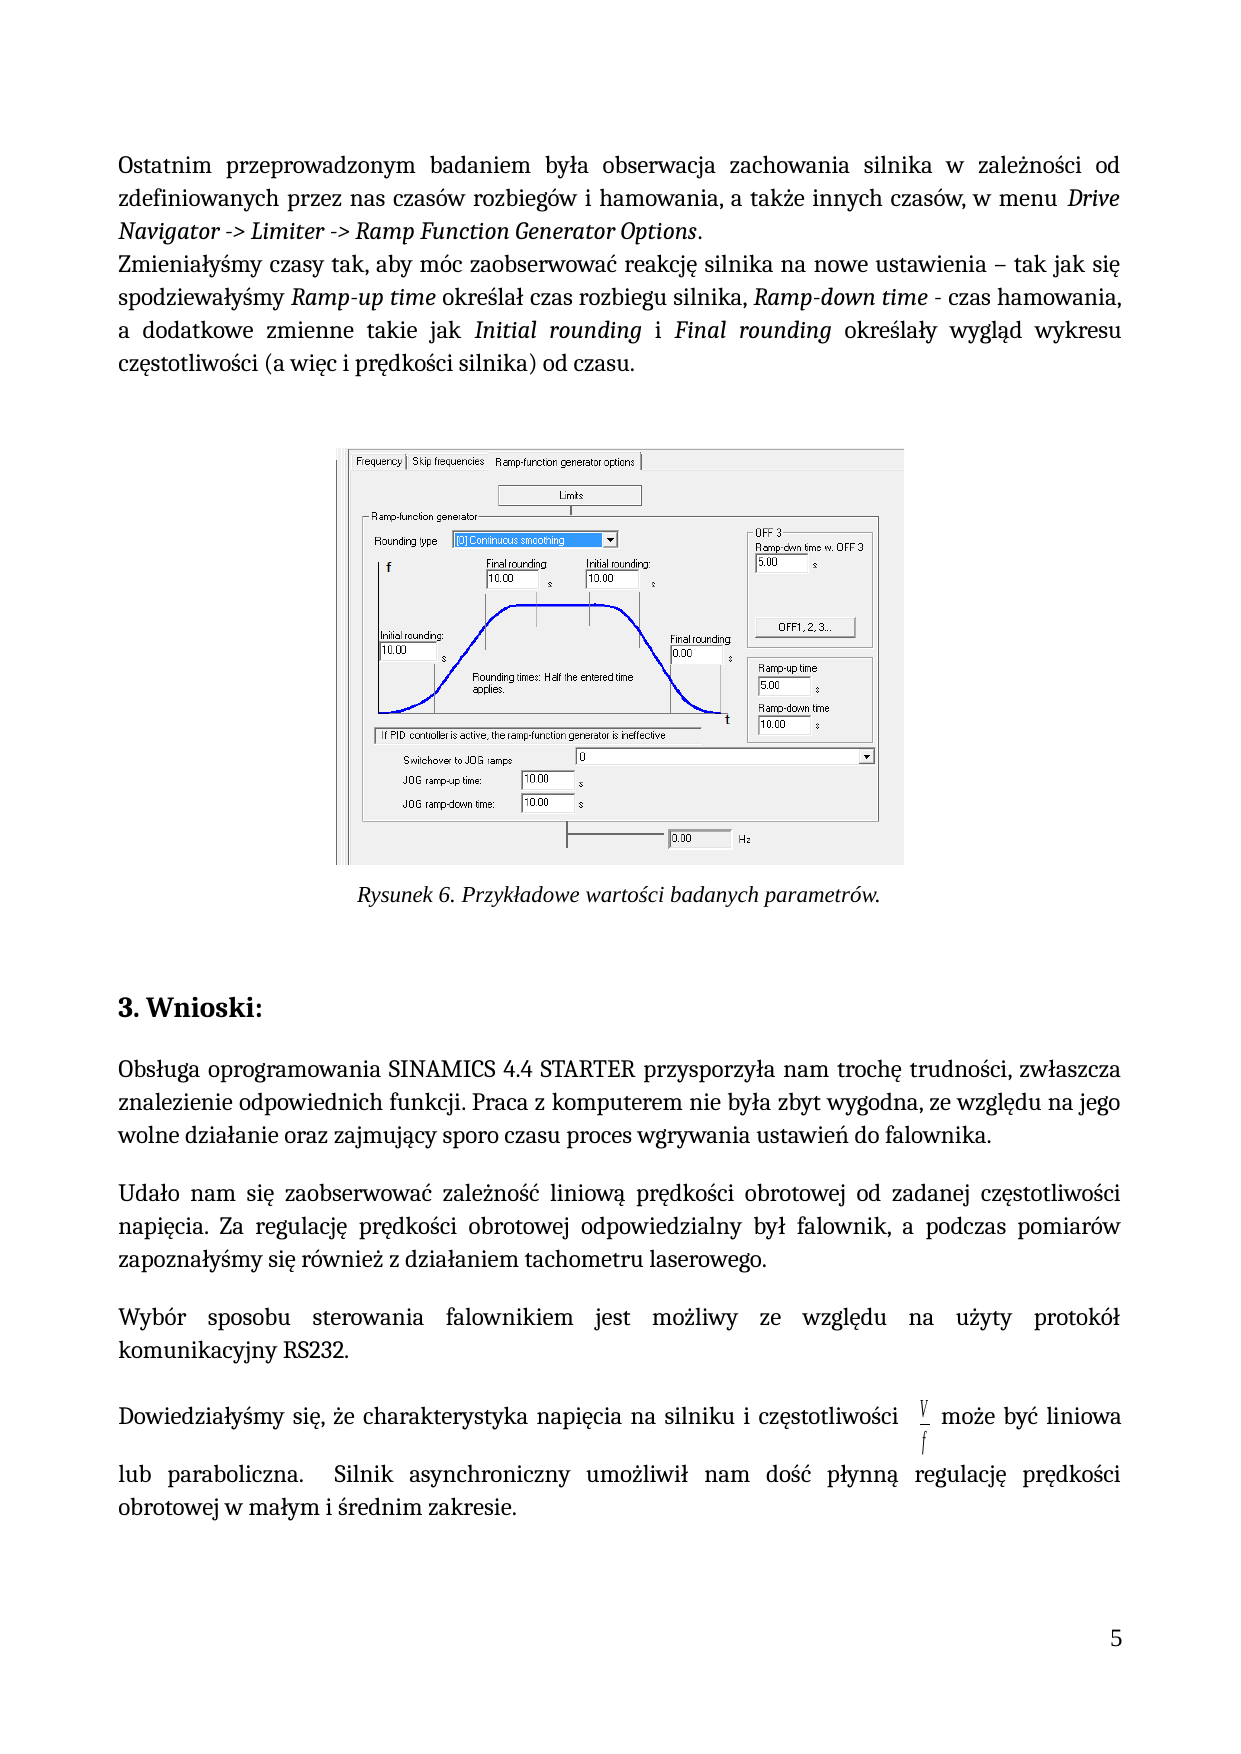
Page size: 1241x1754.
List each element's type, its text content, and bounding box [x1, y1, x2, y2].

text Rysunek 6. Przykładowe wartości badanych parametrów. [118, 881, 1122, 907]
text Ostatnim przeprowadzonym badaniem była obserwacja zachowania silnika w zależności od zdefiniowanych przez nas czasów rozbiegów i hamowania, a także innych czasów, w menu Drive Navigator -> Limiter -> Ramp Function Generator Options. [118, 151, 1122, 246]
text Zmieniałyśmy czasy tak, aby móc zaobserwować reakcję silnika na nowe ustawienia – tak jak się spodziewałyśmy Ramp-up time określał czas rozbiegu silnika, Ramp-down time - czas hamowania, a dodatkowe zmienne takie jak Initial rounding i Final rounding określały wygląd wykresu częstotliwości (a więc i prędkości silnika) od czasu. [118, 250, 1122, 378]
text 3. Wnioski: [118, 992, 1122, 1025]
picture [336, 448, 905, 865]
text Dowiedziałyśmy się, że charakterystyka napięcia na silniku i częstotliwości może być liniowa lub paraboliczna. Silnik asynchroniczny umożliwił nam dość płynną regulację prędkości obrotowej w małym i średnim zakresie. [118, 1394, 1122, 1521]
text Wybór sposobu sterowania falownikiem jest możliwy ze względu na użyty protokół komunikacyjny RS232. [118, 1303, 1122, 1365]
text Udało nam się zaobserwować zależność liniową prędkości obrotowej od zadanej częstotliwości napięcia. Za regulację prędkości obrotowej odpowiedzialny był falownik, a podczas pomiarów zapoznałyśmy się również z działaniem tachometru laserowego. [118, 1179, 1122, 1274]
text Obsługa oprogramowania SINAMICS 4.4 STARTER przysporzyła nam trochę trudności, zwłaszcza znalezienie odpowiednich funkcji. Praca z komputerem nie była zbyt wygodna, ze względu na jego wolne działanie oraz zajmujący sporo czasu proces wgrywania ustawień do falownika. [118, 1055, 1122, 1150]
